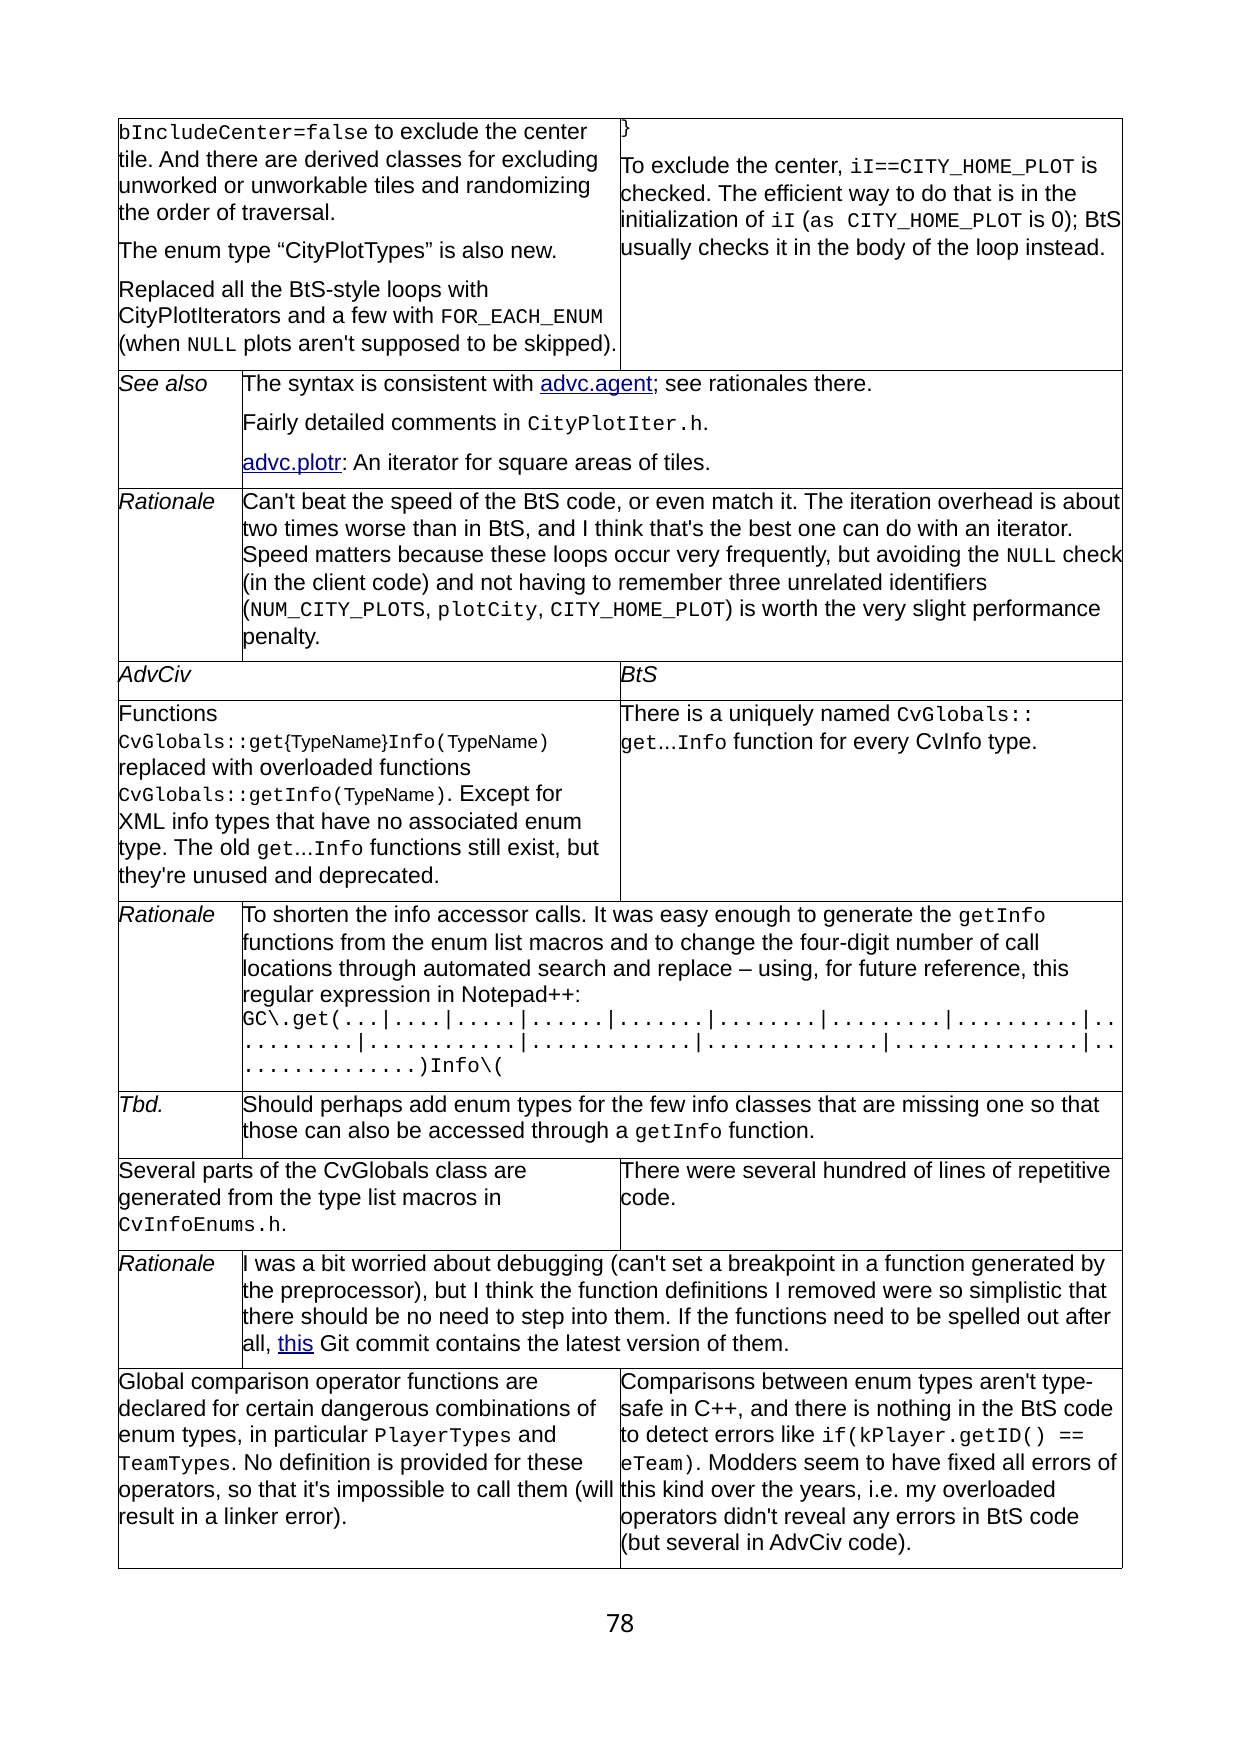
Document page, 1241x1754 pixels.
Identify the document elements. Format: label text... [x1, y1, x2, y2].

table_cell Functions CvGlobals::get{TypeName}Info(TypeName) replaced with overloaded functions CvGlobals::getInfo(TypeName). Except for XML info types that have no associated enum type. The old get...Info functions still exist, but they're unused and deprecated. [119, 701, 620, 901]
table_cell Should perhaps add enum types for the few info classes that are missing one so that those can also be accessed through a getInfo function. [243, 1092, 1122, 1157]
table_cell To shorten the info accessor calls. It was easy enough to generate the getInfo functions from the enum list macros and to change the four-digit number of call locations through automated search and replace – using, for future reference, this regular expression in Notepad++: GC\.get(...|....|.....|......|.......|........|.........|..........|...........|............|.............|..............|...............|................)Info\( [243, 902, 1122, 1091]
table_cell Several parts of the CvGlobals class are generated from the type list macros in CvInfoEnums.h. [119, 1159, 620, 1250]
table_cell There is a uniquely named CvGlobals:: get...Info function for every CvInfo type. [621, 701, 1122, 901]
table_cell BtS [621, 662, 1122, 700]
table_cell Can't beat the speed of the BtS code, or even match it. The iteration overhead is about two times worse than in BtS, and I think that's the best one can do with an iterator. Speed matters because these loops occur very frequently, but avoiding the NULL check (in the client code) and not having to remember three unrelated identifiers (NUM_CITY_PLOTS, plotCity, CITY_HOME_PLOT) is worth the very slight performance penalty. [243, 489, 1122, 661]
table_cell bIncludeCenter=false to exclude the center tile. And there are derived classes for excluding unworked or unworkable tiles and randomizing the order of traversal. The enum type “CityPlotTypes” is also new. Replaced all the BtS-style loops with CityPlotIterators and a few with FOR_EACH_ENUM (when NULL plots aren't supposed to be skipped). [119, 119, 620, 370]
table_cell See also [119, 371, 242, 488]
table_cell The syntax is consistent with advc.agent; see rationales there. Fairly detailed comments in CityPlotIter.h. advc.plotr: An iterator for square areas of tiles. [243, 371, 1122, 488]
table_cell AdvCiv [119, 662, 620, 700]
table_cell Rationale [119, 489, 242, 661]
table_cell There were several hundred of lines of repetitive code. [621, 1159, 1122, 1250]
table_cell Comparisons between enum types aren't type-safe in C++, and there is nothing in the BtS code to detect errors like if(kPlayer.getID() == eTeam). Modders seem to have fixed all errors of this kind over the years, i.e. my overloaded operators didn't reveal any errors in BtS code (but several in AdvCiv code). [621, 1369, 1122, 1568]
table_cell Tbd. [119, 1092, 242, 1157]
table_cell Global comparison operator functions are declared for certain dangerous combinations of enum types, in particular PlayerTypes and TeamTypes. No definition is provided for these operators, so that it's impossible to call them (will result in a linker error). [119, 1369, 620, 1568]
table_cell } To exclude the center, iI==CITY_HOME_PLOT is checked. The efficient way to do that is in the initialization of iI (as CITY_HOME_PLOT is 0); BtS usually checks it in the body of the loop instead. [621, 119, 1122, 370]
table_cell Rationale [119, 902, 242, 1091]
table_cell Rationale [119, 1251, 242, 1368]
table_cell I was a bit worried about debugging (can't set a breakpoint in a function generated by the preprocessor), but I think the function definitions I removed were so simplistic that there should be no need to step into them. If the functions need to be spelled out after all, this Git commit contains the latest version of them. [243, 1251, 1122, 1368]
